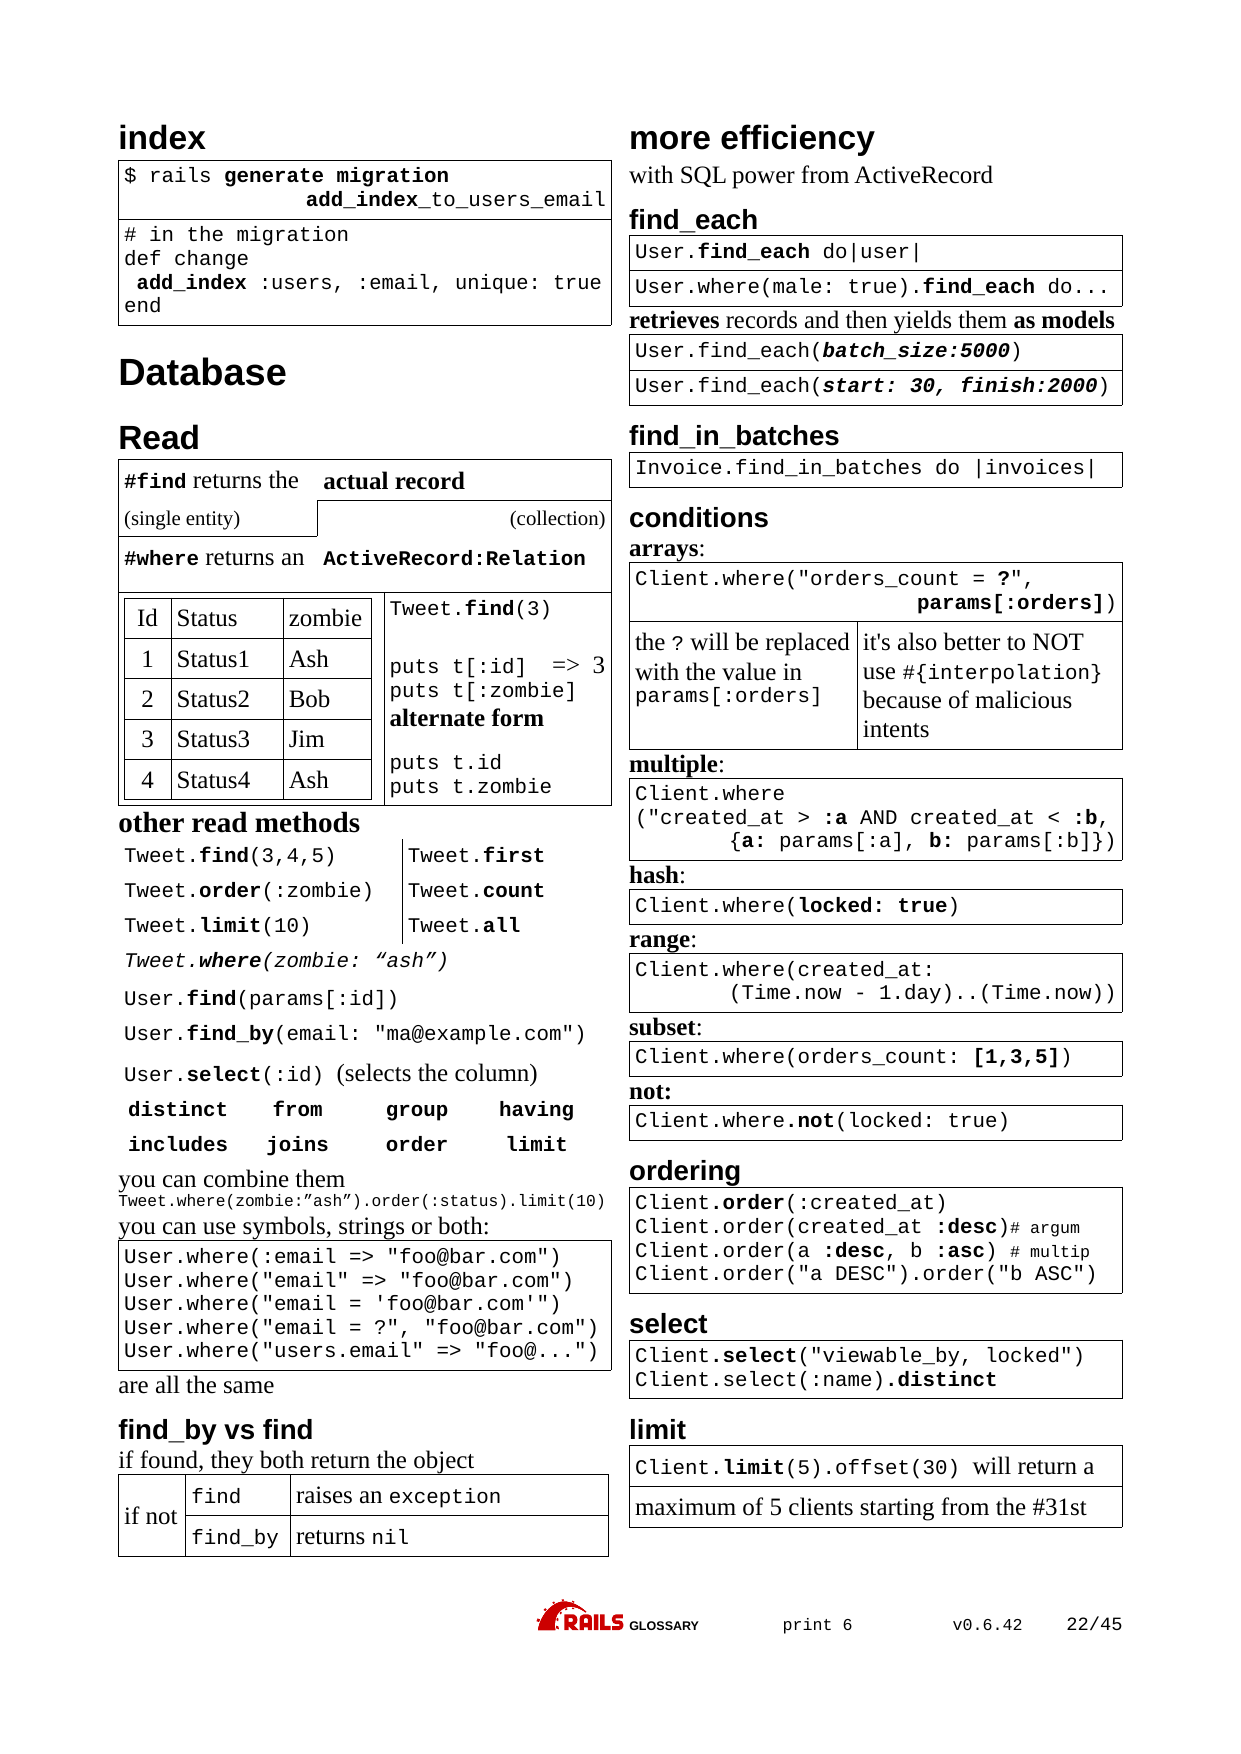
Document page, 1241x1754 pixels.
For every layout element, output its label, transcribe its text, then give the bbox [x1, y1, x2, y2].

text you can combine them [118, 1164, 611, 1192]
text retrieves records and then yields them as models [629, 307, 1122, 334]
table_cell 1 [125, 639, 171, 678]
table_cell # in the migration def change add_index :users, :email, unique: true end [119, 220, 611, 325]
table_cell it's also better to NOT use #{interpolation} because of malicious intents [858, 622, 1122, 748]
table_cell User.find_by(email: "ma@example.com") [118, 1018, 596, 1052]
table_cell Tweet.all [403, 909, 596, 944]
text not: [629, 1077, 1122, 1104]
table_cell Tweet.count [403, 874, 596, 909]
table_cell Tweet.order(:zombie) [118, 874, 402, 909]
table_cell having [477, 1094, 596, 1129]
subtitle select [629, 1308, 1122, 1339]
table_cell find_by [186, 1516, 290, 1556]
table_header Tweet.first [403, 839, 596, 874]
table_cell maximum of 5 clients starting from the #31st [630, 1487, 1122, 1527]
table_cell distinct [118, 1094, 238, 1129]
table_header actual record [317, 460, 611, 500]
subtitle ordering [629, 1155, 1122, 1187]
subtitle limit [629, 1413, 1122, 1445]
subtitle index [118, 118, 611, 157]
table_header Status [172, 599, 283, 638]
table_cell (collection) [318, 501, 611, 536]
text range: [629, 925, 1122, 953]
text other read methods [118, 806, 611, 839]
subtitle more efficiency [629, 118, 1122, 157]
text multiple: [629, 750, 1122, 777]
table_header Invoice.find_in_batches do |invoices| [630, 453, 1122, 487]
table_cell (single entity) [119, 500, 317, 536]
text arrays: [629, 533, 1122, 562]
table_cell Status4 [172, 760, 283, 799]
table_header User.find_each(batch_size:5000) [630, 335, 1122, 369]
table_cell Status3 [172, 720, 283, 759]
table_cell returns nil [291, 1516, 608, 1556]
table_header Client.select("viewable_by, locked") Client.select(:name).distinct [630, 1341, 1122, 1398]
table_cell ActiveRecord:Relation [317, 536, 611, 592]
text you can use symbols, strings or both: [118, 1211, 611, 1240]
table_cell User.find_each(start: 30, finish:2000) [630, 371, 1122, 405]
text hash: [629, 861, 1122, 889]
table_cell Bob [284, 679, 371, 719]
table_cell User.select(:id) (selects the column) [118, 1053, 596, 1093]
table_cell Status2 [172, 679, 283, 719]
table_header raises an exception [291, 1475, 608, 1515]
text subset: [629, 1013, 1122, 1041]
table_cell the ? will be replaced with the value in params[:orders] [630, 622, 857, 748]
table_header Id [125, 599, 171, 638]
text if found, they both return the object [118, 1445, 611, 1474]
table_header Client.order(:created_at) Client.order(created_at :desc)# argum Client.order(a :desc, b :asc) # multip Client.order("a DESC").order("b ASC") [630, 1188, 1122, 1293]
table_cell Tweet.where(zombie: “ash”) [118, 944, 596, 982]
table_header User.where(:email => "foo@bar.com") User.where("email" => "foo@bar.com") User.where("email = 'foo@bar.com'") User.where("email = ?", "foo@bar.com") User.where("users.email" => "foo@...") [119, 1241, 611, 1370]
table_cell group [357, 1094, 477, 1129]
table_cell includes [118, 1129, 238, 1164]
subtitle Database [118, 350, 611, 393]
table_cell Tweet.limit(10) [118, 909, 402, 944]
table_cell User.where(male: true).find_each do... [630, 271, 1122, 306]
table_header [119, 593, 384, 805]
table_header if not [119, 1475, 185, 1556]
table_cell Jim [284, 720, 371, 759]
table_cell limit [477, 1129, 596, 1164]
subtitle find_in_batches [629, 420, 1122, 452]
table_cell 2 [125, 679, 171, 719]
subtitle conditions [629, 502, 1122, 533]
text are all the same [118, 1371, 611, 1399]
table_header Client.where(orders_count: [1,3,5]) [630, 1042, 1122, 1076]
table_cell 3 [125, 720, 171, 759]
table_header Client.where(created_at: (Time.now - 1.day)..(Time.now)) [630, 954, 1122, 1012]
subtitle Read [118, 418, 611, 456]
table_cell Status1 [172, 639, 283, 678]
text with SQL power from ActiveRecord [629, 160, 1122, 188]
table_header User.find_each do|user| [630, 236, 1122, 270]
text Tweet.where(zombie:”ash”).order(:status).limit(10) [118, 1192, 611, 1211]
table_header Client.limit(5).offset(30) will return a [630, 1446, 1122, 1486]
table_header $ rails generate migration add_index_to_users_email [119, 161, 611, 218]
table_header Tweet.find(3) puts t[:id] => 3 puts t[:zombie] alternate form puts t.id puts t.zombie [385, 593, 611, 805]
table_header Client.where("orders_count = ?", params[:orders]) [630, 563, 1122, 621]
table_cell Ash [284, 760, 371, 799]
subtitle find_each [629, 203, 1122, 235]
table_header Tweet.find(3,4,5) [118, 839, 402, 874]
subtitle find_by vs find [118, 1413, 611, 1445]
table_header Client.where.not(locked: true) [630, 1106, 1122, 1140]
table_header Client.where(locked: true) [630, 890, 1122, 924]
table_header Client.where ("created_at > :a AND created_at < :b, {a: params[:a], b: params[:b]}) [630, 779, 1122, 860]
table_cell #where returns an [119, 537, 317, 592]
table_header find [186, 1475, 290, 1515]
table_cell User.find(params[:id]) [118, 982, 596, 1017]
table_cell from [238, 1094, 357, 1129]
table_cell Ash [284, 639, 371, 678]
table_header #find returns the [119, 460, 317, 500]
table_cell joins [238, 1129, 357, 1164]
table_cell 4 [125, 760, 171, 799]
table_header zombie [284, 599, 371, 638]
table_cell order [357, 1129, 477, 1164]
